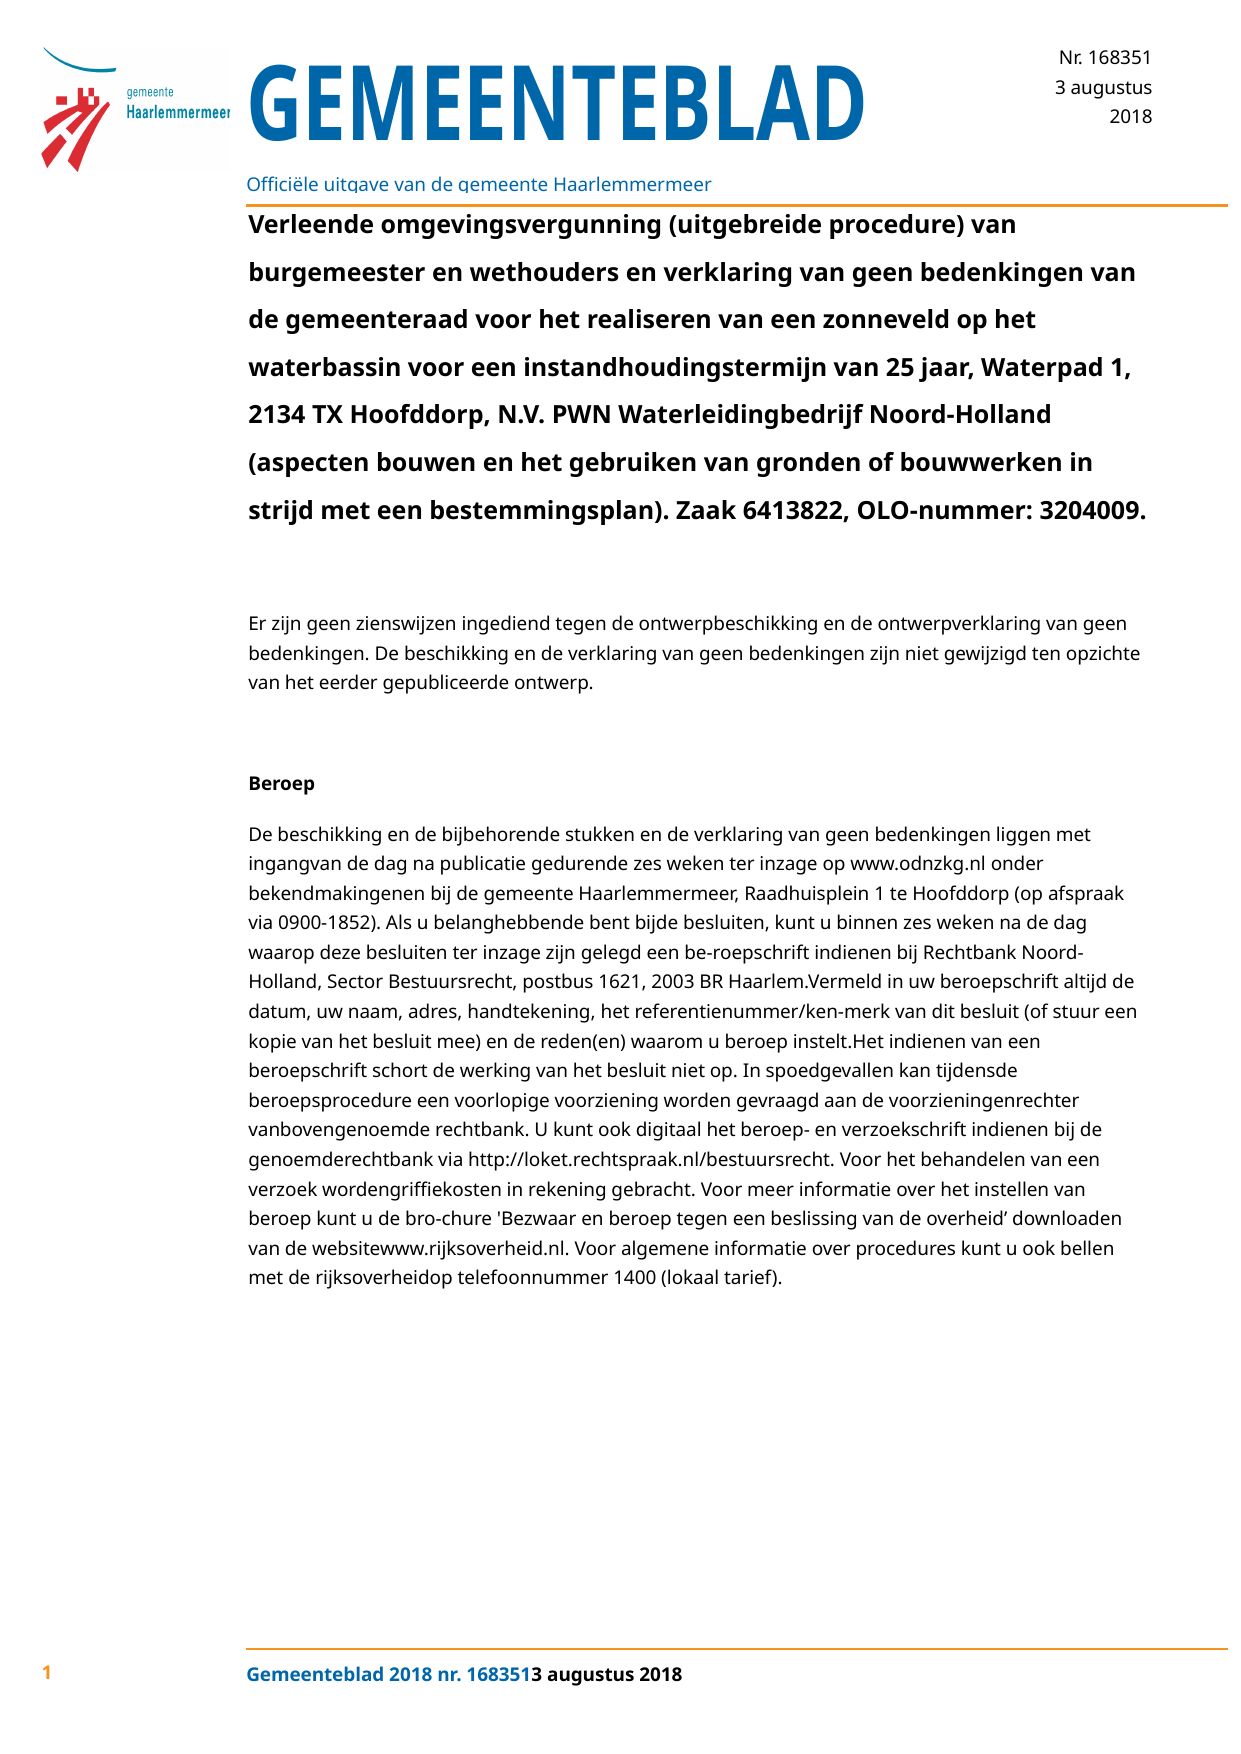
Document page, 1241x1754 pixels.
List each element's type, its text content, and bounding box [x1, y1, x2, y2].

picture [41, 47, 231, 172]
text De beschikking en de bijbehorende stukken en de verklaring van geen bedenkingen liggen met ingangvan de dag na publicatie gedurende zes weken ter inzage op www.odnzkg.nl onder bekendmakingenen bij de gemeente Haarlemmermeer, Raadhuisplein 1 te Hoofddorp (op afspraak via 0900-1852). Als u belanghebbende bent bijde besluiten, kunt u binnen zes weken na de dag waarop deze besluiten ter inzage zijn gelegd een be-roepschrift indienen bij Rechtbank Noord-Holland, Sector Bestuursrecht, postbus 1621, 2003 BR Haarlem.Vermeld in uw beroepschrift altijd de datum, uw naam, adres, handtekening, het referentienummer/ken-merk van dit besluit (of stuur een kopie van het besluit mee) en de reden(en) waarom u beroep instelt.Het indienen van een beroepschrift schort de werking van het besluit niet op. In spoedgevallen kan tijdensde beroepsprocedure een voorlopige voorziening worden gevraagd aan de voorzieningenrechter vanbovengenoemde rechtbank. U kunt ook digitaal het beroep- en verzoekschrift indienen bij de genoemderechtbank via http://loket.rechtspraak.nl/bestuursrecht. Voor het behandelen van een verzoek wordengriffiekosten in rekening gebracht. Voor meer informatie over het instellen van beroep kunt u de bro-chure 'Bezwaar en beroep tegen een beslissing van de overheid’ downloaden van de websitewww.rijksoverheid.nl. Voor algemene informatie over procedures kunt u ook bellen met de rijksoverheidop telefoonnummer 1400 (lokaal tarief). [248, 821, 1152, 1290]
text Er zijn geen zienswijzen ingediend tegen de ontwerpbeschikking en de ontwerpverklaring van geen bedenkingen. De beschikking en de verklaring van geen bedenkingen zijn niet gewijzigd ten opzichte van het eerder gepubliceerde ontwerp. [248, 610, 1152, 695]
text Beroep [248, 770, 1152, 796]
text Verleende omgevingsvergunning (uitgebreide procedure) van burgemeester en wethouders en verklaring van geen bedenkingen van de gemeenteraad voor het realiseren van een zonneveld op het waterbassin voor een instandhoudingstermijn van 25 jaar, Waterpad 1, 2134 TX Hoofddorp, N.V. PWN Waterleidingbedrijf Noord-Holland (aspecten bouwen en het gebruiken van gronden of bouwwerken in strijd met een bestemmingsplan). Zaak 6413822, OLO-nummer: 3204009. [248, 207, 1152, 526]
